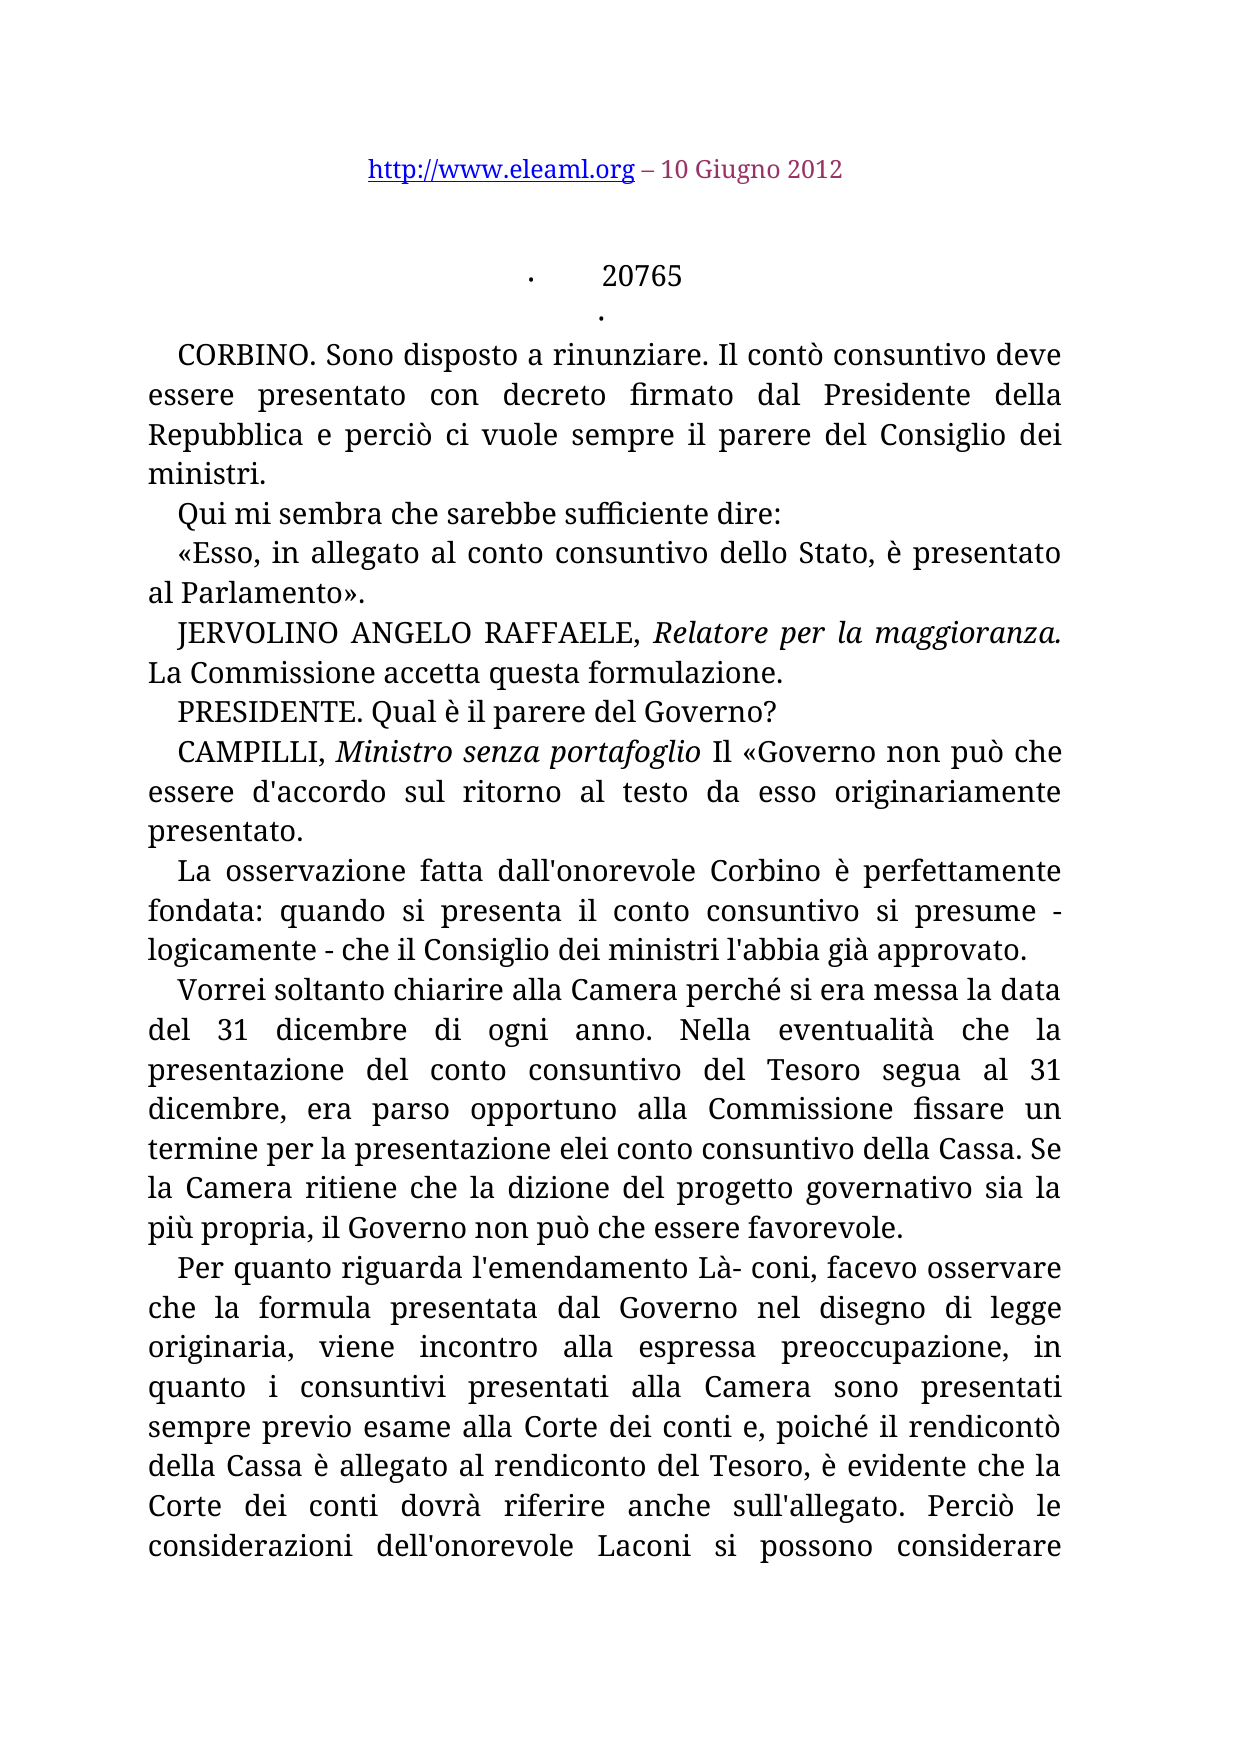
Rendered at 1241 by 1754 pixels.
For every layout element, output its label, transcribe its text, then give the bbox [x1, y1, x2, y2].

text CAMPILLI, Ministro senza portafoglio Il «Governo non può che essere d'accordo sul ritorno al testo da esso originariamente presentato. [148, 731, 1063, 850]
text JERVOLINO ANGELO RAFFAELE, Relatore per la maggioranza. La Commissione accetta questa formulazione. [148, 612, 1063, 692]
text La osservazione fatta dall'onorevole Corbino è perfettamente fondata: quando si presenta il conto consuntivo si presume - logicamente - che il Consiglio dei ministri l'abbia già approvato. [148, 850, 1063, 969]
text CORBINO. Sono disposto a rinunziare. Il contò consuntivo deve essere presentato con decreto firmato dal Presidente della Repubblica e perciò ci vuole sempre il parere del Consiglio dei ministri. [148, 334, 1063, 493]
text «Esso, in allegato al conto consuntivo dello Stato, è presentato al Parlamento». [148, 533, 1063, 612]
text Vorrei soltanto chiarire alla Camera perché si era messa la data del 31 dicembre di ogni anno. Nella eventualità che la presentazione del conto consuntivo del Tesoro segua al 31 dicembre, era parso opportuno alla Commissione fissare un termine per la presentazione elei conto consuntivo della Cassa. Se la Camera ritiene che la dizione del progetto governativo sia la più propria, il Governo non può che essere favorevole. [148, 969, 1063, 1247]
list 20765 [148, 255, 1063, 295]
text Per quanto riguarda l'emendamento Là- coni, facevo osservare che la formula presentata dal Governo nel disegno di legge originaria, viene incontro alla espressa preoccupazione, in quanto i consuntivi presentati alla Camera sono presentati sempre previo esame alla Corte dei conti e, poiché il rendicontò della Cassa è allegato al rendiconto del Tesoro, è evidente che la Corte dei conti dovrà riferire anche sull'allegato. Perciò le considerazioni dell'onorevole Laconi si possono considerare [148, 1247, 1063, 1565]
text Qui mi sembra che sarebbe sufficiente dire: [148, 493, 1063, 533]
text PRESIDENTE. Qual è il parere del Governo? [148, 692, 1063, 731]
